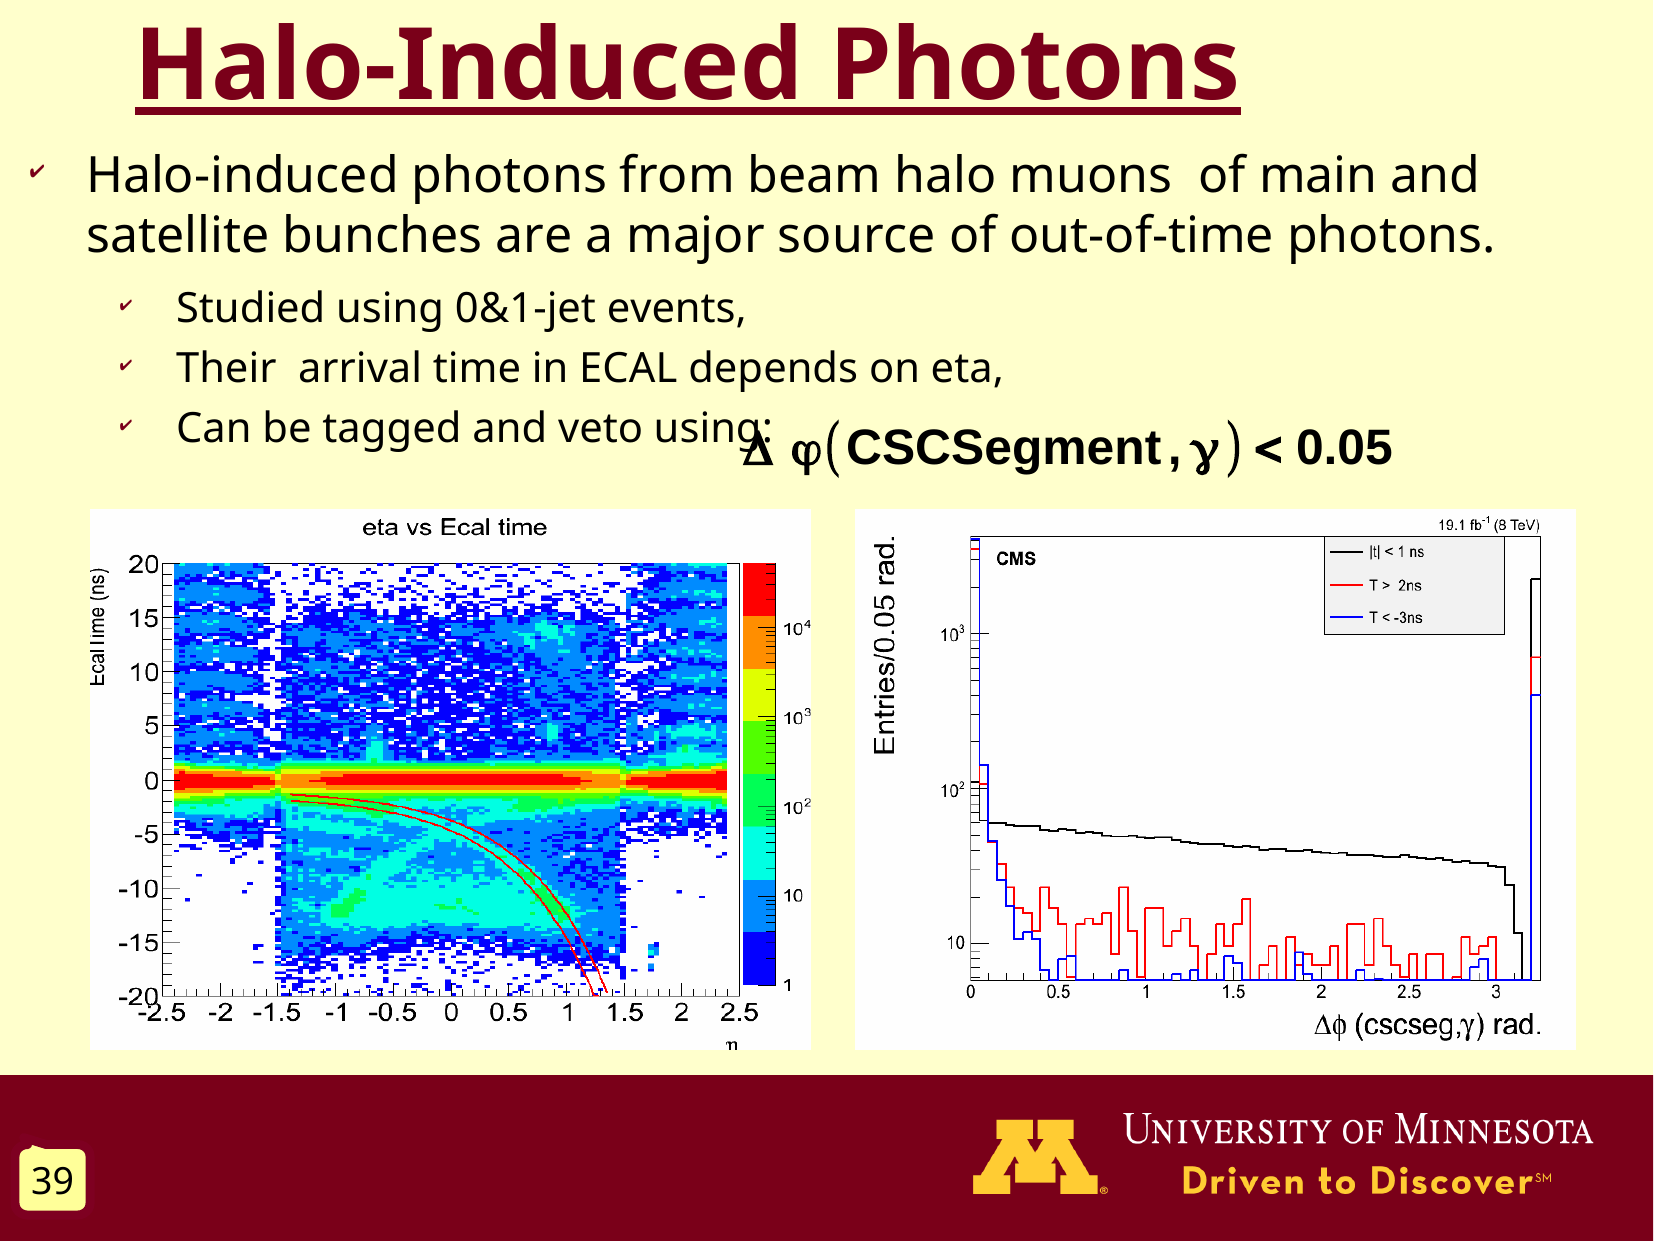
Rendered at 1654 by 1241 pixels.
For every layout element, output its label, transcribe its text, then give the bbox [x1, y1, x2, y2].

chart [735, 415, 1400, 481]
title Halo-Induced Photons [120, 0, 1526, 135]
picture [855, 509, 1576, 1051]
list Studied using 0&1-jet events, Their arrival time in ECAL depends on eta, Can be tagged and veto using: [105, 270, 1171, 481]
picture [90, 509, 811, 1051]
picture [0, 1075, 1654, 1241]
list Halo-induced photons from beam halo muons of main and satellite bunches are a major source of out-of-time photons. [15, 135, 1639, 286]
text_box 39 [15, 1137, 91, 1216]
